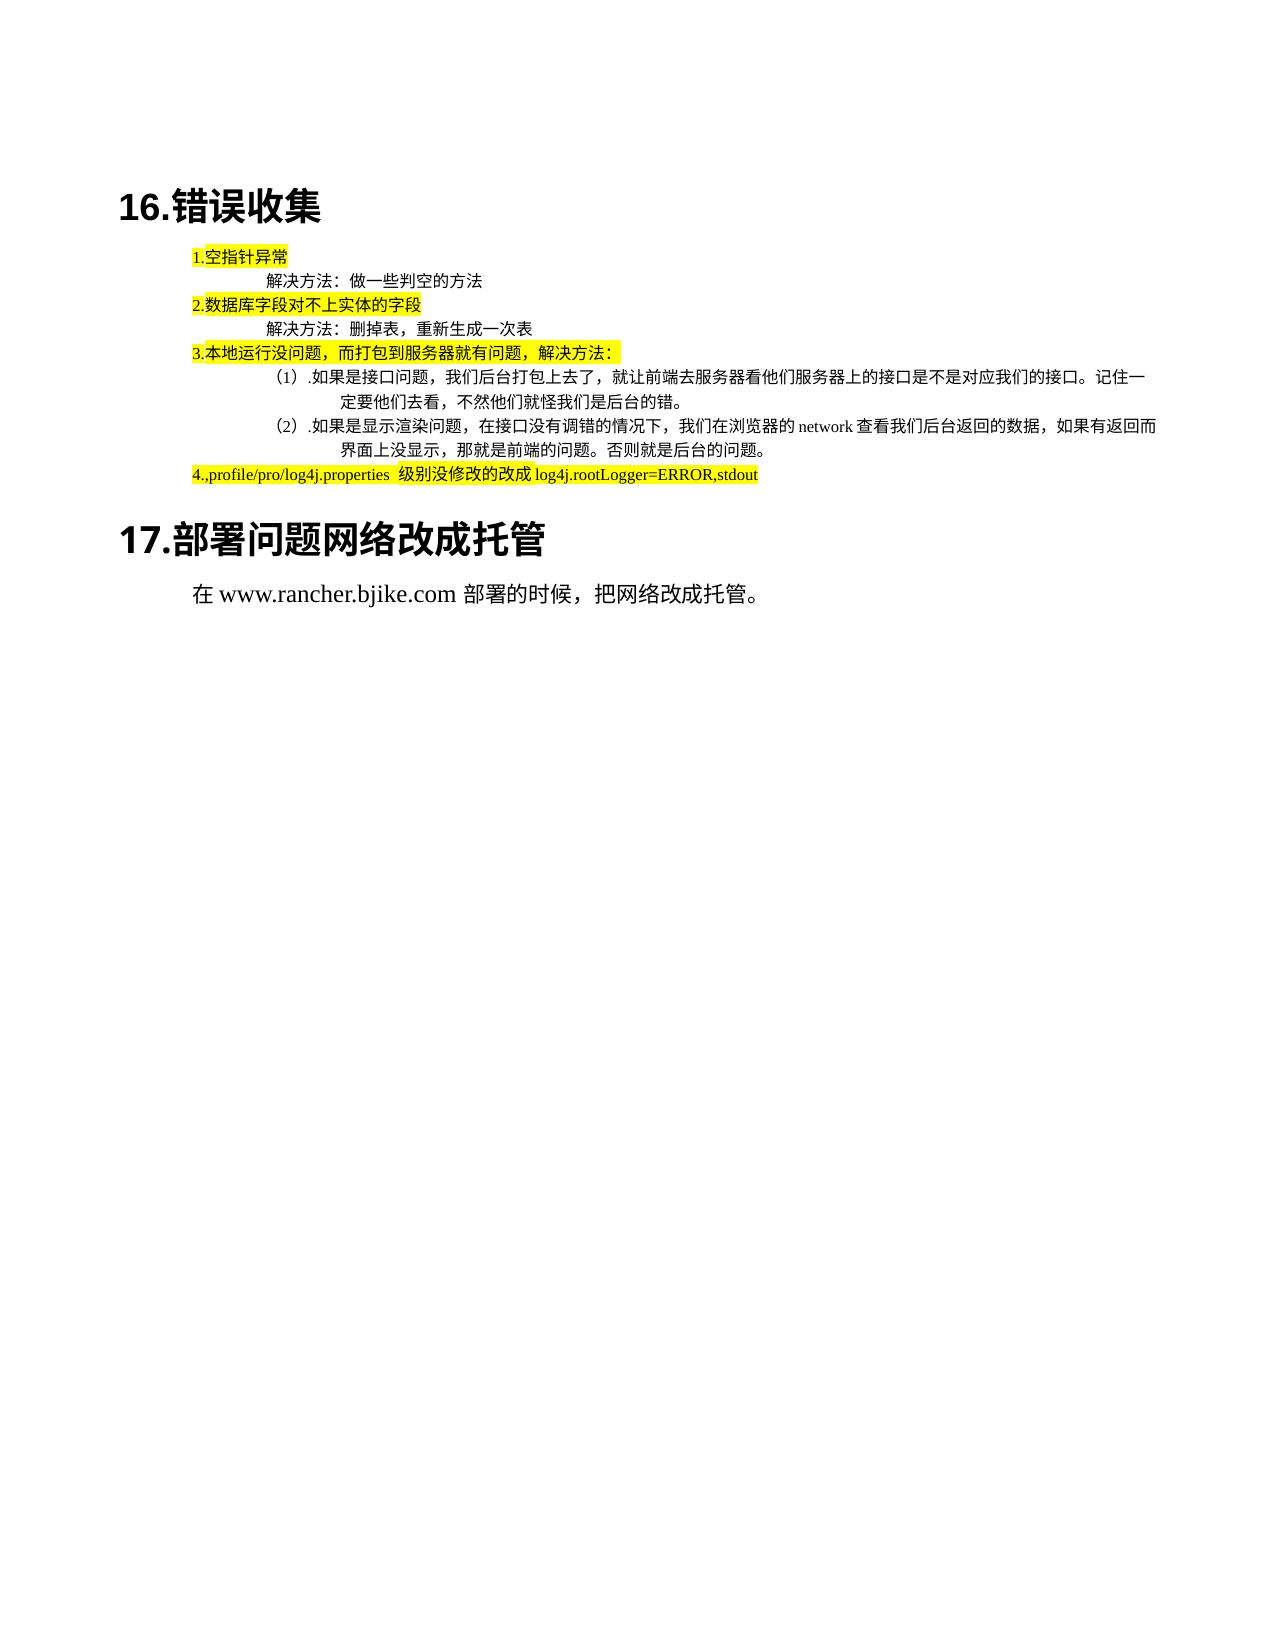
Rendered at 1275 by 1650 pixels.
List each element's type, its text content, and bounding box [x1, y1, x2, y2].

text 解决方法：做一些判空的方法 [118, 268, 1157, 292]
subtitle 17.部署问题网络改成托管 [118, 510, 1157, 565]
text （2）.如果是显示渲染问题，在接口没有调错的情况下，我们在浏览器的network查看我们后台返回的数据，如果有返回而 界面上没显示，那就是前端的问题。否则就是后台的问题。 [118, 413, 1157, 461]
text 4.,profile/pro/log4j.properties 级别没修改的改成log4j.rootLogger=ERROR,stdout [118, 461, 1157, 485]
text 在 www.rancher.bjike.com 部署的时候，把网络改成托管。 [118, 577, 1157, 609]
text （1）.如果是接口问题，我们后台打包上去了，就让前端去服务器看他们服务器上的接口是不是对应我们的接口。记住一 定要他们去看，不然他们就怪我们是后台的错。 [118, 364, 1157, 413]
text 3.本地运行没问题，而打包到服务器就有问题，解决方法： [118, 340, 1157, 364]
text 2.数据库字段对不上实体的字段 [118, 292, 1157, 316]
text 1.空指针异常 [118, 244, 1157, 268]
text 解决方法：删掉表，重新生成一次表 [118, 316, 1157, 340]
subtitle 16.错误收集 [118, 176, 1157, 231]
